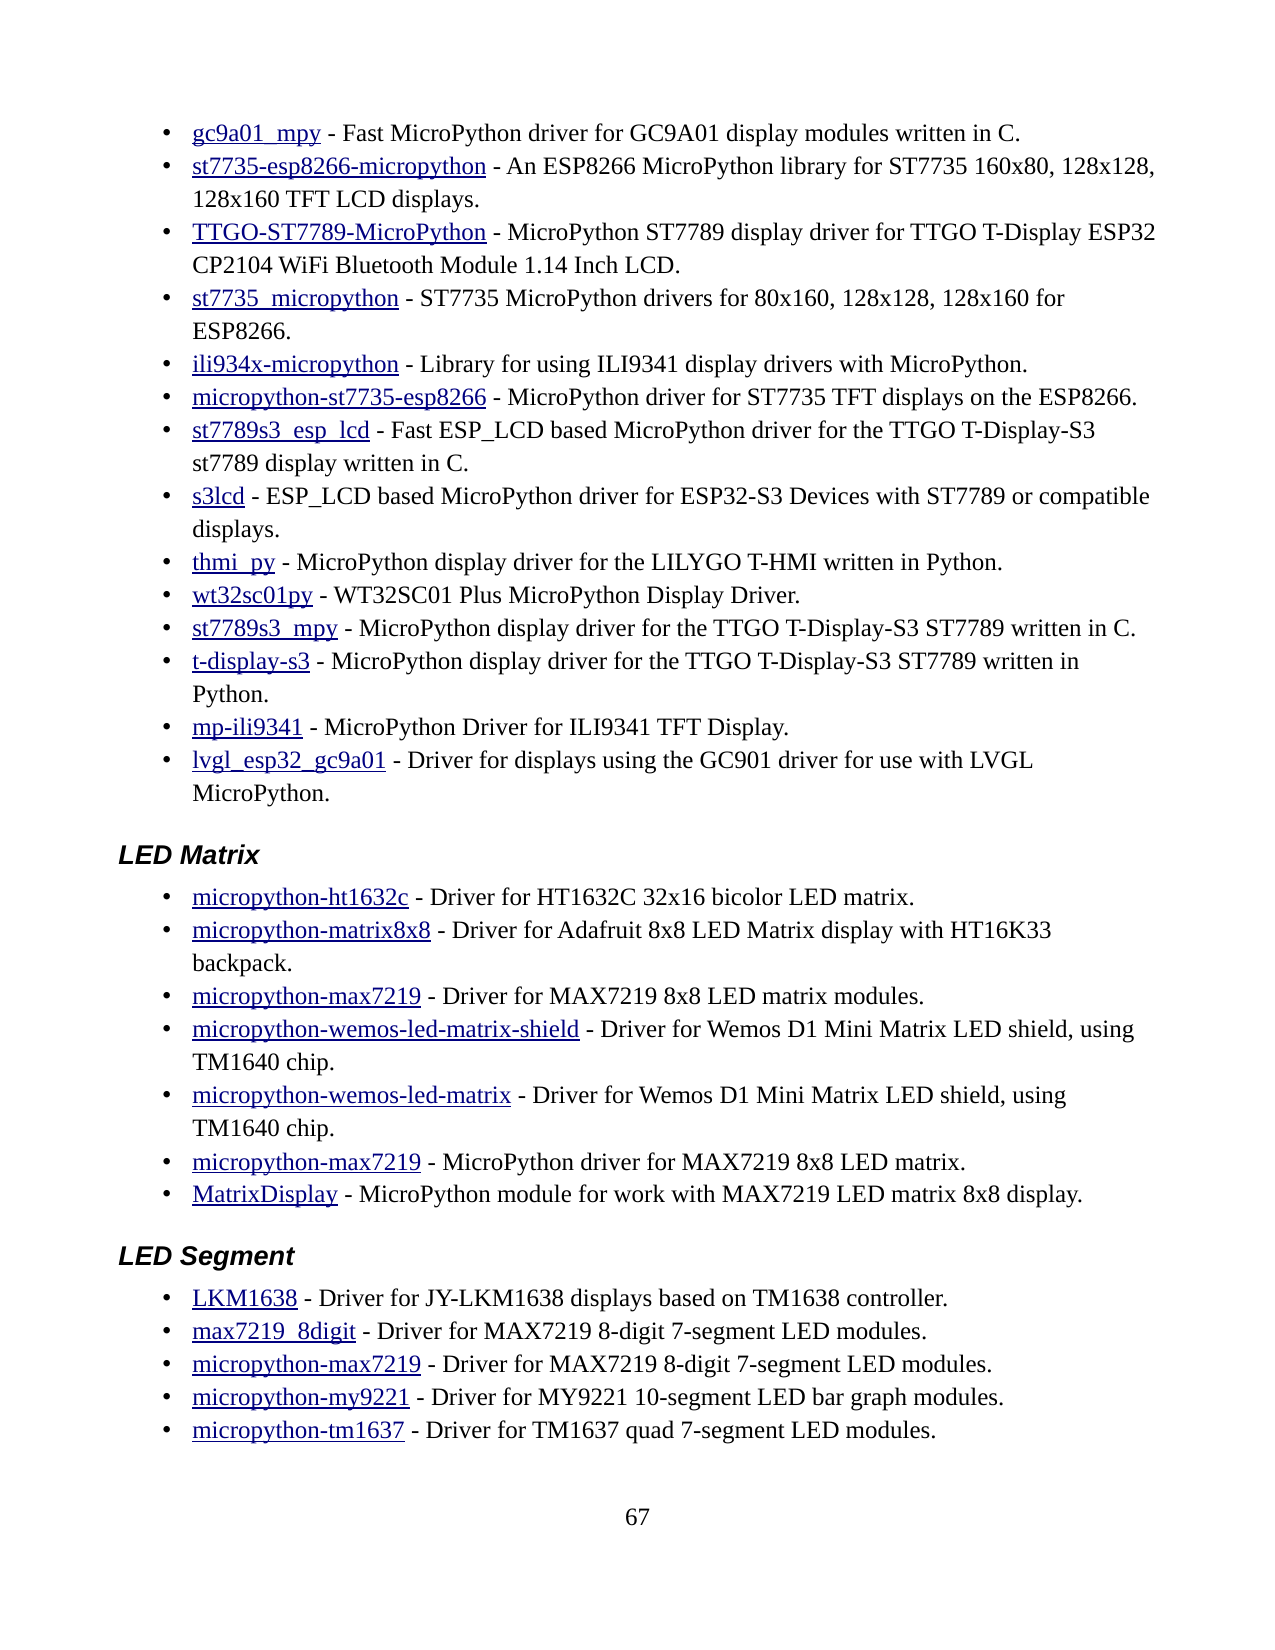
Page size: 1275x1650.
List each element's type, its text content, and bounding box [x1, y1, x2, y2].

list micropython-st7735-esp8266 - MicroPython driver for ST7735 TFT displays on the ESP8266. [162, 382, 1157, 411]
subtitle LED Segment [118, 1240, 1157, 1271]
list LKM1638 - Driver for JY-LKM1638 displays based on TM1638 controller. [162, 1283, 1157, 1312]
list micropython-wemos-led-matrix-shield - Driver for Wemos D1 Mini Matrix LED shield, using TM1640 chip. [162, 1014, 1157, 1076]
subtitle LED Matrix [118, 839, 1157, 870]
list TTGO-ST7789-MicroPython - MicroPython ST7789 display driver for TTGO T-Display ESP32 CP2104 WiFi Bluetooth Module 1.14 Inch LCD. [162, 217, 1157, 279]
list lvgl_esp32_gc9a01 - Driver for displays using the GC901 driver for use with LVGL MicroPython. [162, 746, 1157, 807]
list s3lcd - ESP_LCD based MicroPython driver for ESP32-S3 Devices with ST7789 or compatible displays. [162, 481, 1157, 543]
list st7789s3_mpy - MicroPython display driver for the TTGO T-Display-S3 ST7789 written in C. [162, 613, 1157, 642]
list micropython-wemos-led-matrix - Driver for Wemos D1 Mini Matrix LED shield, using TM1640 chip. [162, 1081, 1157, 1142]
list micropython-my9221 - Driver for MY9221 10-segment LED bar graph modules. [162, 1382, 1157, 1411]
list micropython-matrix8x8 - Driver for Adafruit 8x8 LED Matrix display with HT16K33 backpack. [162, 915, 1157, 977]
list wt32sc01py - WT32SC01 Plus MicroPython Display Driver. [162, 580, 1157, 609]
list ili934x-micropython - Library for using ILI9341 display drivers with MicroPython. [162, 349, 1157, 378]
list t-display-s3 - MicroPython display driver for the TTGO T-Display-S3 ST7789 written in Python. [162, 646, 1157, 708]
list micropython-ht1632c - Driver for HT1632C 32x16 bicolor LED matrix. [162, 882, 1157, 911]
list gc9a01_mpy - Fast MicroPython driver for GC9A01 display modules written in C. [162, 118, 1157, 147]
list micropython-max7219 - Driver for MAX7219 8x8 LED matrix modules. [162, 981, 1157, 1010]
list mp-ili9341 - MicroPython Driver for ILI9341 TFT Display. [162, 712, 1157, 741]
list micropython-max7219 - MicroPython driver for MAX7219 8x8 LED matrix. [162, 1147, 1157, 1175]
list st7735-esp8266-micropython - An ESP8266 MicroPython library for ST7735 160x80, 128x128, 128x160 TFT LCD displays. [162, 151, 1157, 213]
list st7789s3_esp_lcd - Fast ESP_LCD based MicroPython driver for the TTGO T-Display-S3 st7789 display written in C. [162, 415, 1157, 477]
list st7735_micropython - ST7735 MicroPython drivers for 80x160, 128x128, 128x160 for ESP8266. [162, 283, 1157, 345]
list max7219_8digit - Driver for MAX7219 8-digit 7-segment LED modules. [162, 1316, 1157, 1345]
list micropython-tm1637 - Driver for TM1637 quad 7-segment LED modules. [162, 1416, 1157, 1444]
list micropython-max7219 - Driver for MAX7219 8-digit 7-segment LED modules. [162, 1349, 1157, 1378]
list thmi_py - MicroPython display driver for the LILYGO T-HMI written in Python. [162, 547, 1157, 576]
list MatrixDisplay - MicroPython module for work with MAX7219 LED matrix 8x8 display. [162, 1179, 1157, 1208]
